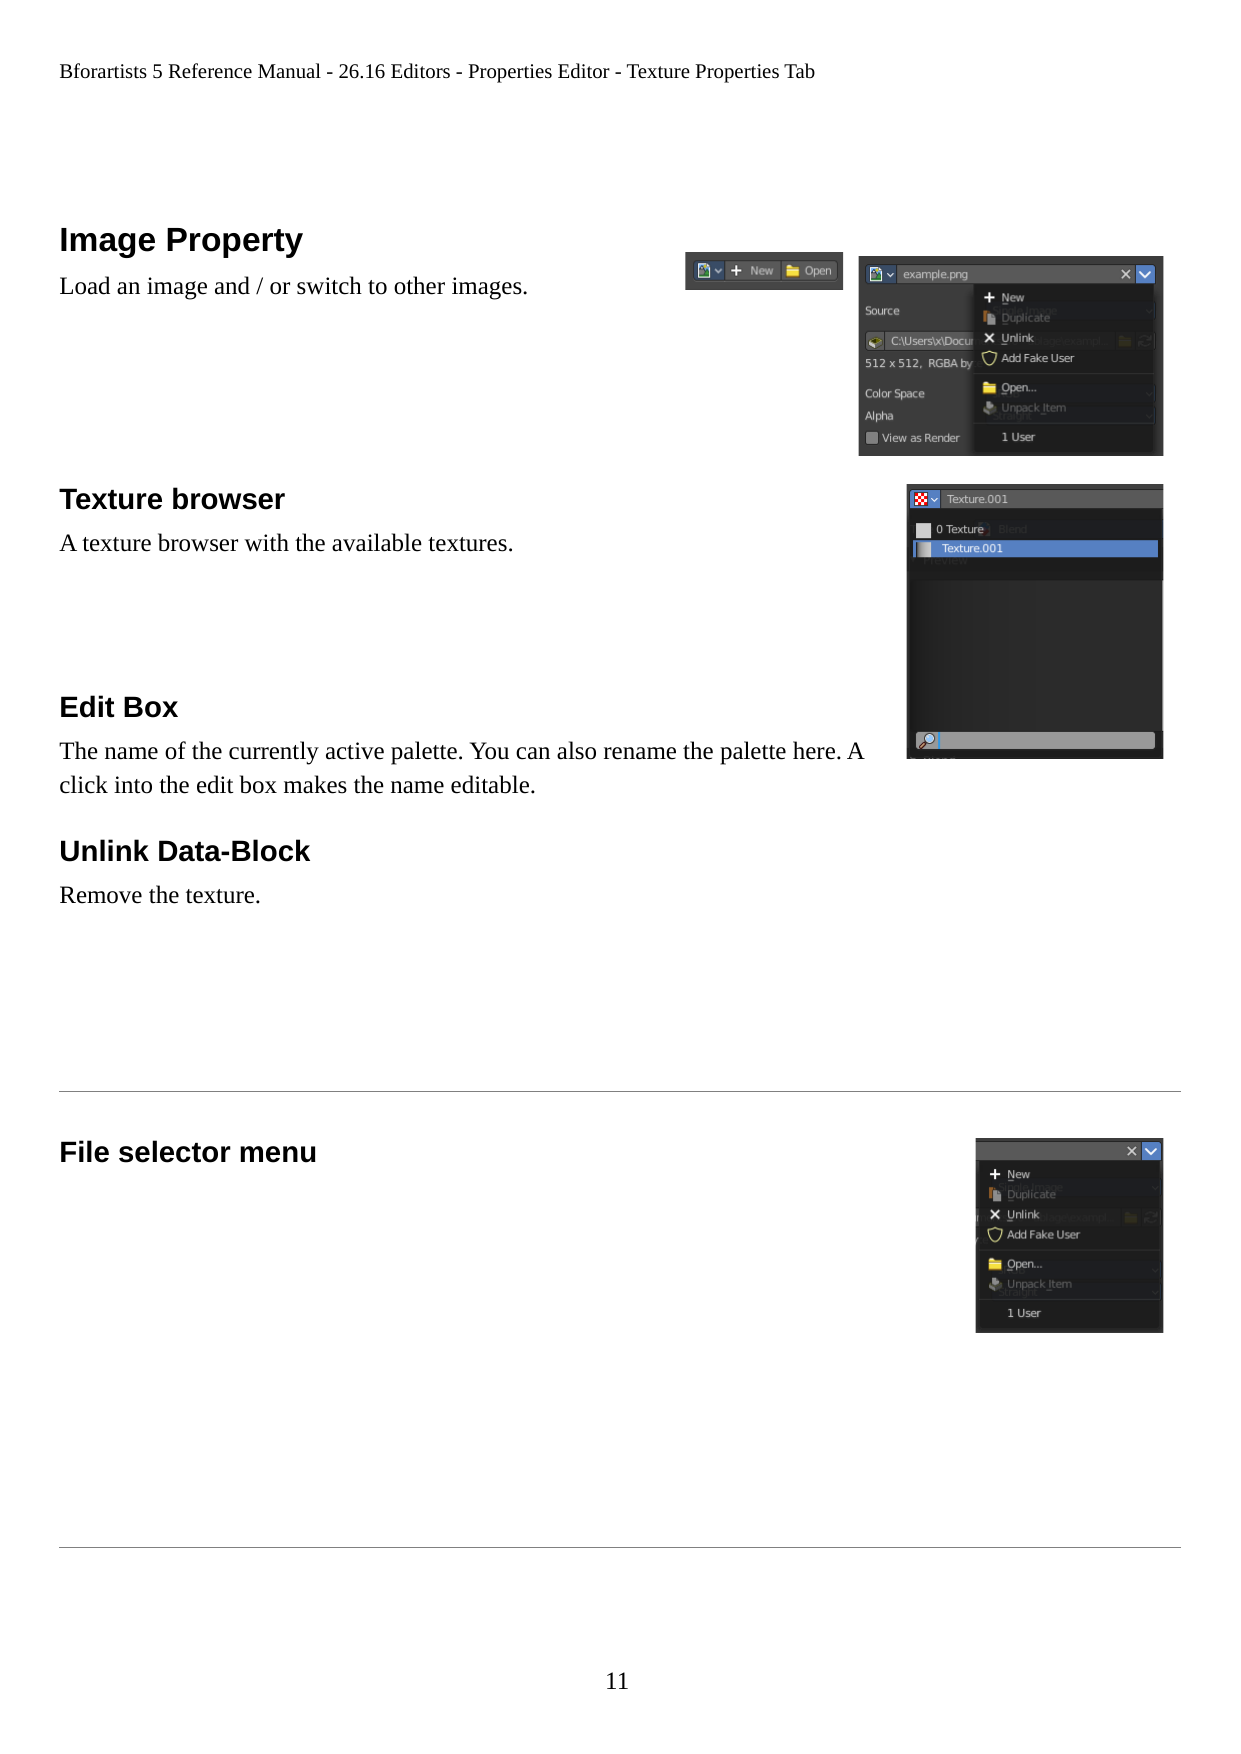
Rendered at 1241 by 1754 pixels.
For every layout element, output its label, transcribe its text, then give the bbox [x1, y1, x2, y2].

subtitle File selector menu [59, 1135, 1181, 1169]
text A texture browser with the available textures. [59, 528, 906, 557]
subtitle Image Property [59, 220, 1181, 258]
subtitle Unlink Data-Block [59, 834, 1181, 868]
text Remove the texture. [59, 880, 1181, 909]
picture [906, 484, 1164, 759]
subtitle Edit Box [59, 690, 906, 723]
picture [858, 256, 1164, 456]
picture [975, 1138, 1164, 1333]
subtitle [1164, 690, 1181, 723]
text The name of the currently active palette. You can also rename the palette here. A click into the edit box makes the name editable. [59, 736, 1181, 799]
subtitle Texture browser [59, 482, 1181, 515]
picture [685, 252, 844, 290]
text Load an image and / or switch to other images. [59, 271, 858, 299]
